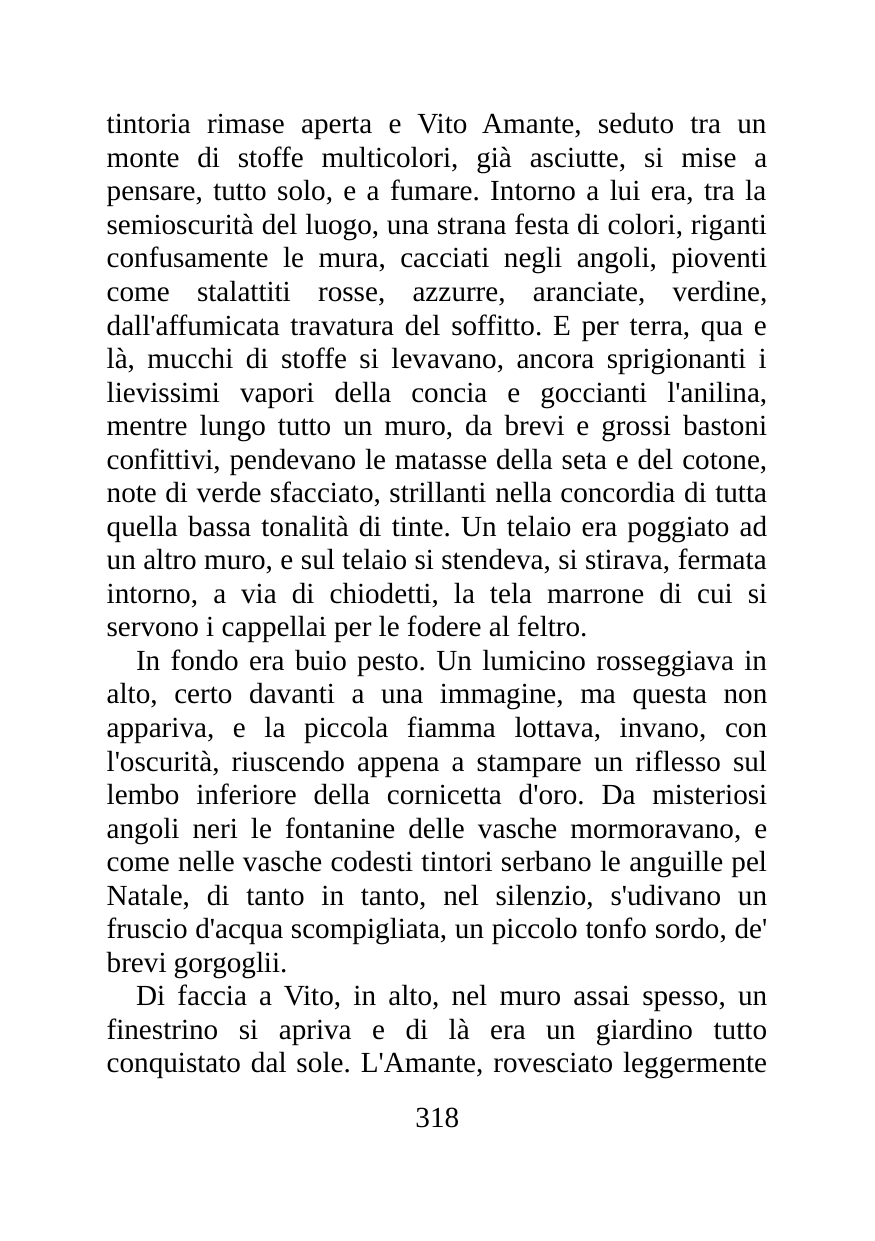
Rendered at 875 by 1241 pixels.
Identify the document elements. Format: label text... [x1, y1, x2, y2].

text Di faccia a Vito, in alto, nel muro assai spesso, un finestrino si apriva e di là era un giardino tutto conquistato dal sole. L'Amante, rovesciato leggermente [106, 978, 768, 1079]
text In fondo era buio pesto. Un lumicino rosseggiava in alto, certo davanti a una immagine, ma questa non appariva, e la piccola fiamma lottava, invano, con l'oscurità, riuscendo appena a stampare un riflesso sul lembo inferiore della cornicetta d'oro. Da misteriosi angoli neri le fontanine delle vasche mormoravano, e come nelle vasche codesti tintori serbano le anguille pel Natale, di tanto in tanto, nel silenzio, s'udivano un fruscio d'acqua scompigliata, un piccolo tonfo sordo, de' brevi gorgoglii. [106, 643, 768, 978]
text tintoria rimase aperta e Vito Amante, seduto tra un monte di stoffe multicolori, già asciutte, si mise a pensare, tutto solo, e a fumare. Intorno a lui era, tra la semioscurità del luogo, una strana festa di colori, riganti confusamente le mura, cacciati negli angoli, pioventi come stalattiti rosse, azzurre, aranciate, verdine, dall'affumicata travatura del soffitto. E per terra, qua e là, mucchi di stoffe si levavano, ancora sprigionanti i lievissimi vapori della concia e goccianti l'anilina, mentre lungo tutto un muro, da brevi e grossi bastoni confittivi, pendevano le matasse della seta e del cotone, note di verde sfacciato, strillanti nella concordia di tutta quella bassa tonalità di tinte. Un telaio era poggiato ad un altro muro, e sul telaio si stendeva, si stirava, fermata intorno, a via di chiodetti, la tela marrone di cui si servono i cappellai per le fodere al feltro. [106, 106, 768, 643]
